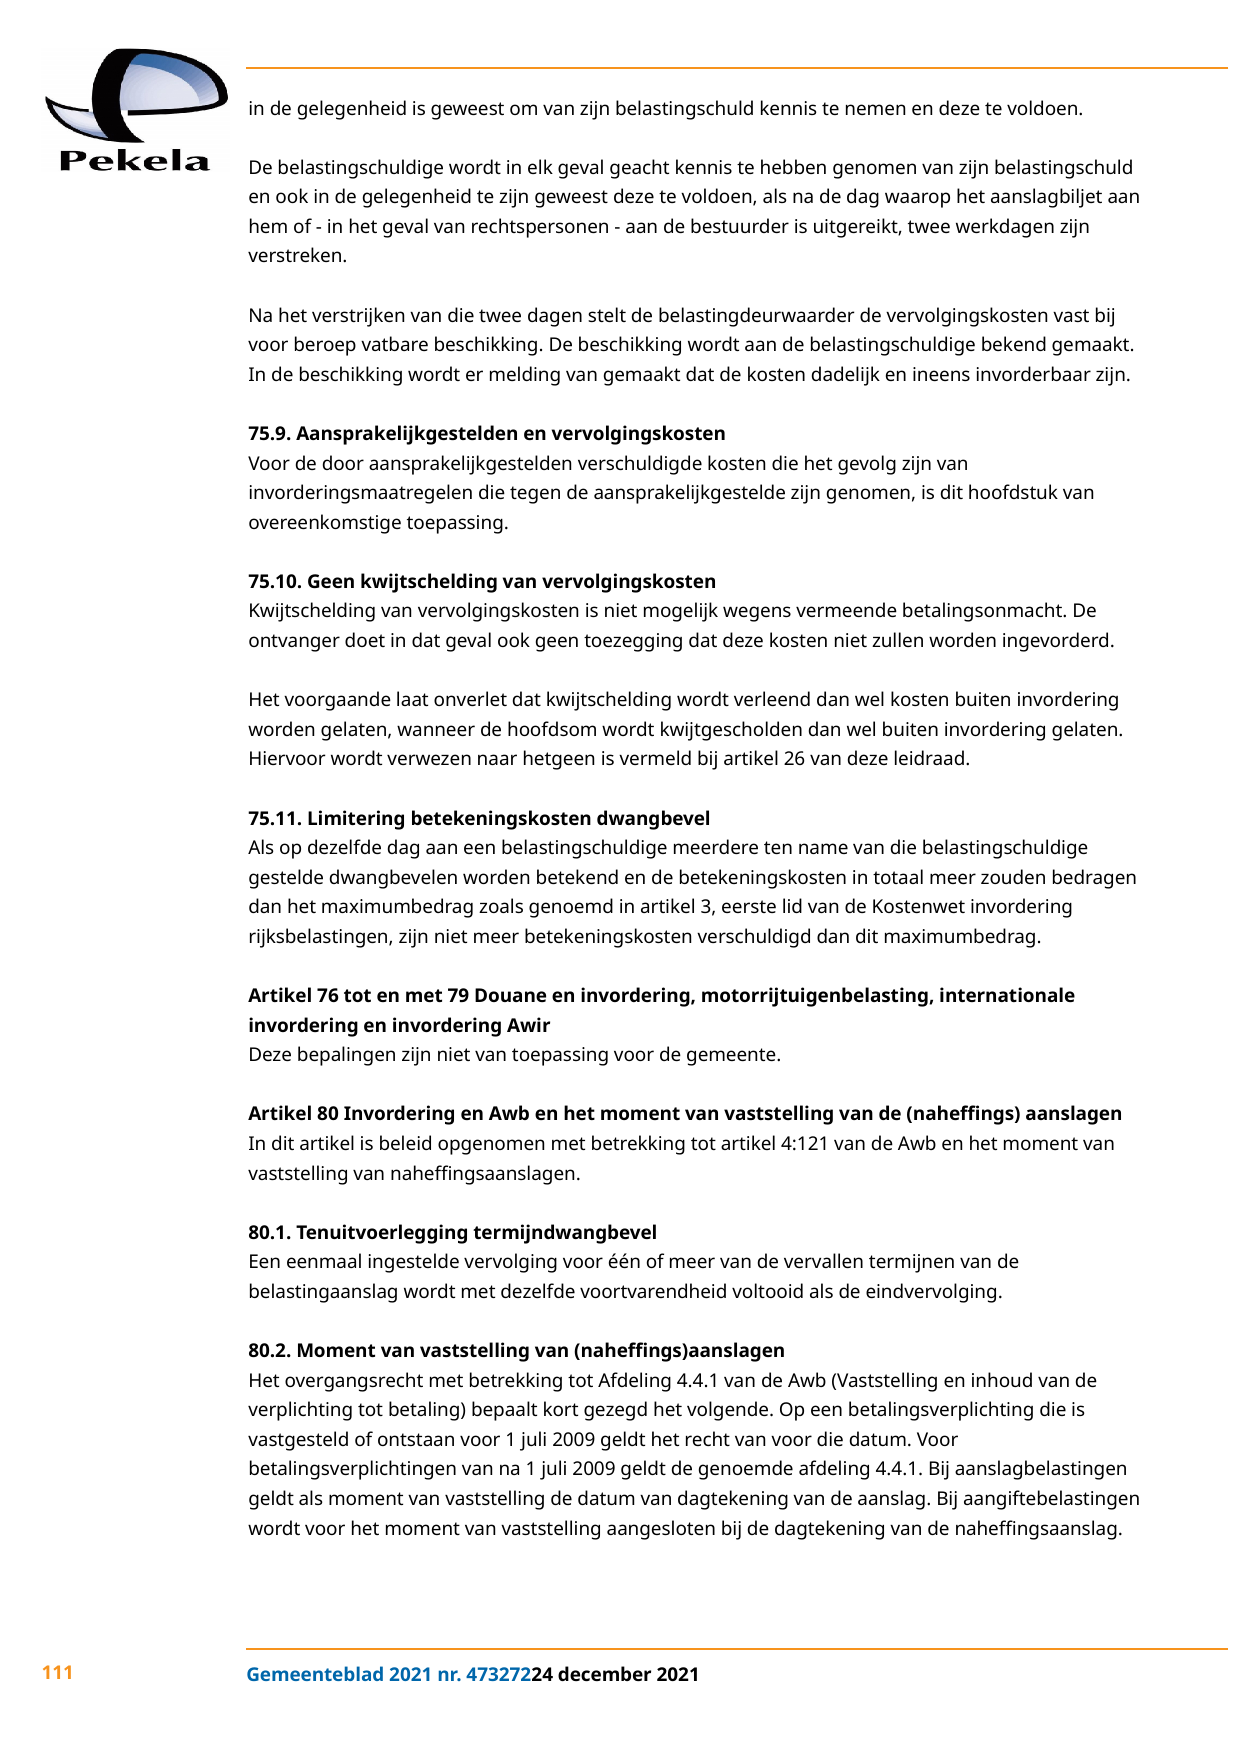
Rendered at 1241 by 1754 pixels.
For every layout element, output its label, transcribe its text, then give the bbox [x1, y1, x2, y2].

text Een eenmaal ingestelde vervolging voor één of meer van de vervallen termijnen van de belastingaanslag wordt met dezelfde voortvarendheid voltooid als de eindvervolging. [248, 1248, 1152, 1304]
text Na het verstrijken van die twee dagen stelt de belastingdeurwaarder de vervolgingskosten vast bij voor beroep vatbare beschikking. De beschikking wordt aan de belastingschuldige bekend gemaakt. In de beschikking wordt er melding van gemaakt dat de kosten dadelijk en ineens invorderbaar zijn. [248, 302, 1152, 387]
text 75.10. Geen kwijtschelding van vervolgingskosten [248, 568, 1152, 594]
text Als op dezelfde dag aan een belastingschuldige meerdere ten name van die belastingschuldige gestelde dwangbevelen worden betekend en de betekeningskosten in totaal meer zouden bedragen dan het maximumbedrag zoals genoemd in artikel 3, eerste lid van de Kostenwet invordering rijksbelastingen, zijn niet meer betekeningskosten verschuldigd dan dit maximumbedrag. [248, 834, 1152, 949]
text in de gelegenheid is geweest om van zijn belastingschuld kennis te nemen en deze te voldoen. [248, 95, 1152, 121]
text Artikel 76 tot en met 79 Douane en invordering, motorrijtuigenbelasting, internationale invordering en invordering Awir [248, 982, 1152, 1038]
text 75.9. Aansprakelijkgestelden en vervolgingskosten [248, 420, 1152, 446]
text Kwijtschelding van vervolgingskosten is niet mogelijk wegens vermeende betalingsonmacht. De ontvanger doet in dat geval ook geen toezegging dat deze kosten niet zullen worden ingevorderd. [248, 598, 1152, 653]
text Het overgangsrecht met betrekking tot Afdeling 4.4.1 van de Awb (Vaststelling en inhoud van de verplichting tot betaling) bepaalt kort gezegd het volgende. Op een betalingsverplichting die is vastgesteld of ontstaan voor 1 juli 2009 geldt het recht van voor die datum. Voor betalingsverplichtingen van na 1 juli 2009 geldt de genoemde afdeling 4.4.1. Bij aanslagbelastingen geldt als moment van vaststelling de datum van dagtekening van de aanslag. Bij aangiftebelastingen wordt voor het moment van vaststelling aangesloten bij de dagtekening van de naheffingsaanslag. [248, 1367, 1152, 1541]
text 80.2. Moment van vaststelling van (naheffings)aanslagen [248, 1337, 1152, 1363]
picture [41, 47, 231, 172]
text Het voorgaande laat onverlet dat kwijtschelding wordt verleend dan wel kosten buiten invordering worden gelaten, wanneer de hoofdsom wordt kwijtgescholden dan wel buiten invordering gelaten. Hiervoor wordt verwezen naar hetgeen is vermeld bij artikel 26 van deze leidraad. [248, 686, 1152, 771]
text In dit artikel is beleid opgenomen met betrekking tot artikel 4:121 van de Awb en het moment van vaststelling van naheffingsaanslagen. [248, 1130, 1152, 1186]
text Deze bepalingen zijn niet van toepassing voor de gemeente. [248, 1041, 1152, 1067]
text 80.1. Tenuitvoerlegging termijndwangbevel [248, 1219, 1152, 1245]
text Voor de door aansprakelijkgestelden verschuldigde kosten die het gevolg zijn van invorderingsmaatregelen die tegen de aansprakelijkgestelde zijn genomen, is dit hoofdstuk van overeenkomstige toepassing. [248, 450, 1152, 535]
text 75.11. Limitering betekeningskosten dwangbevel [248, 805, 1152, 831]
text De belastingschuldige wordt in elk geval geacht kennis te hebben genomen van zijn belastingschuld en ook in de gelegenheid te zijn geweest deze te voldoen, als na de dag waarop het aanslagbiljet aan hem of - in het geval van rechtspersonen - aan de bestuurder is uitgereikt, twee werkdagen zijn verstreken. [248, 154, 1152, 268]
text Artikel 80 Invordering en Awb en het moment van vaststelling van de (naheffings) aanslagen [248, 1101, 1152, 1126]
